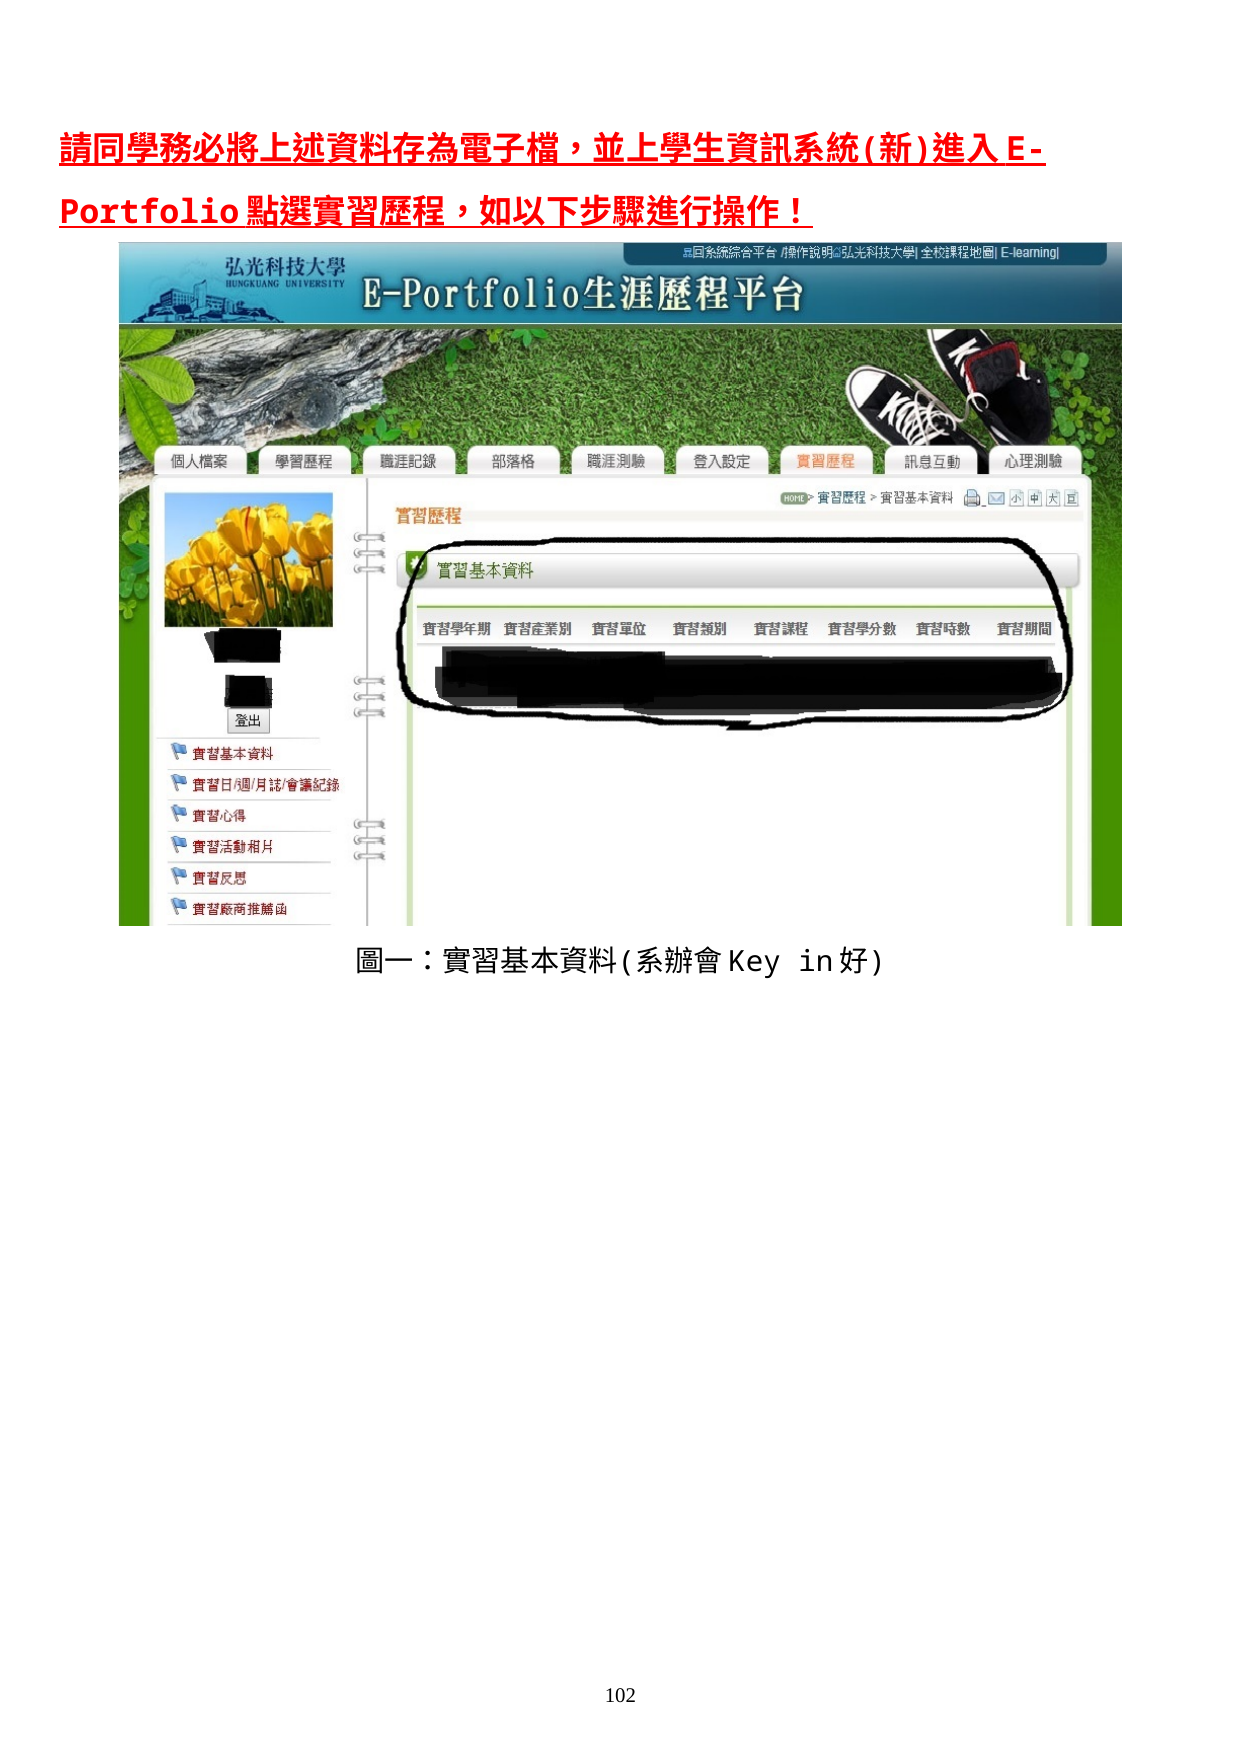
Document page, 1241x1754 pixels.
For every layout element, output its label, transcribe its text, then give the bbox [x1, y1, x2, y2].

text 圖一：實習基本資料(系辦會Key in好) [59, 917, 1181, 979]
text 請同學務必將上述資料存為電子檔，並上學生資訊系統(新)進入E-Portfolio點選實習歷程，如以下步驟進行操作！ [59, 104, 1181, 229]
